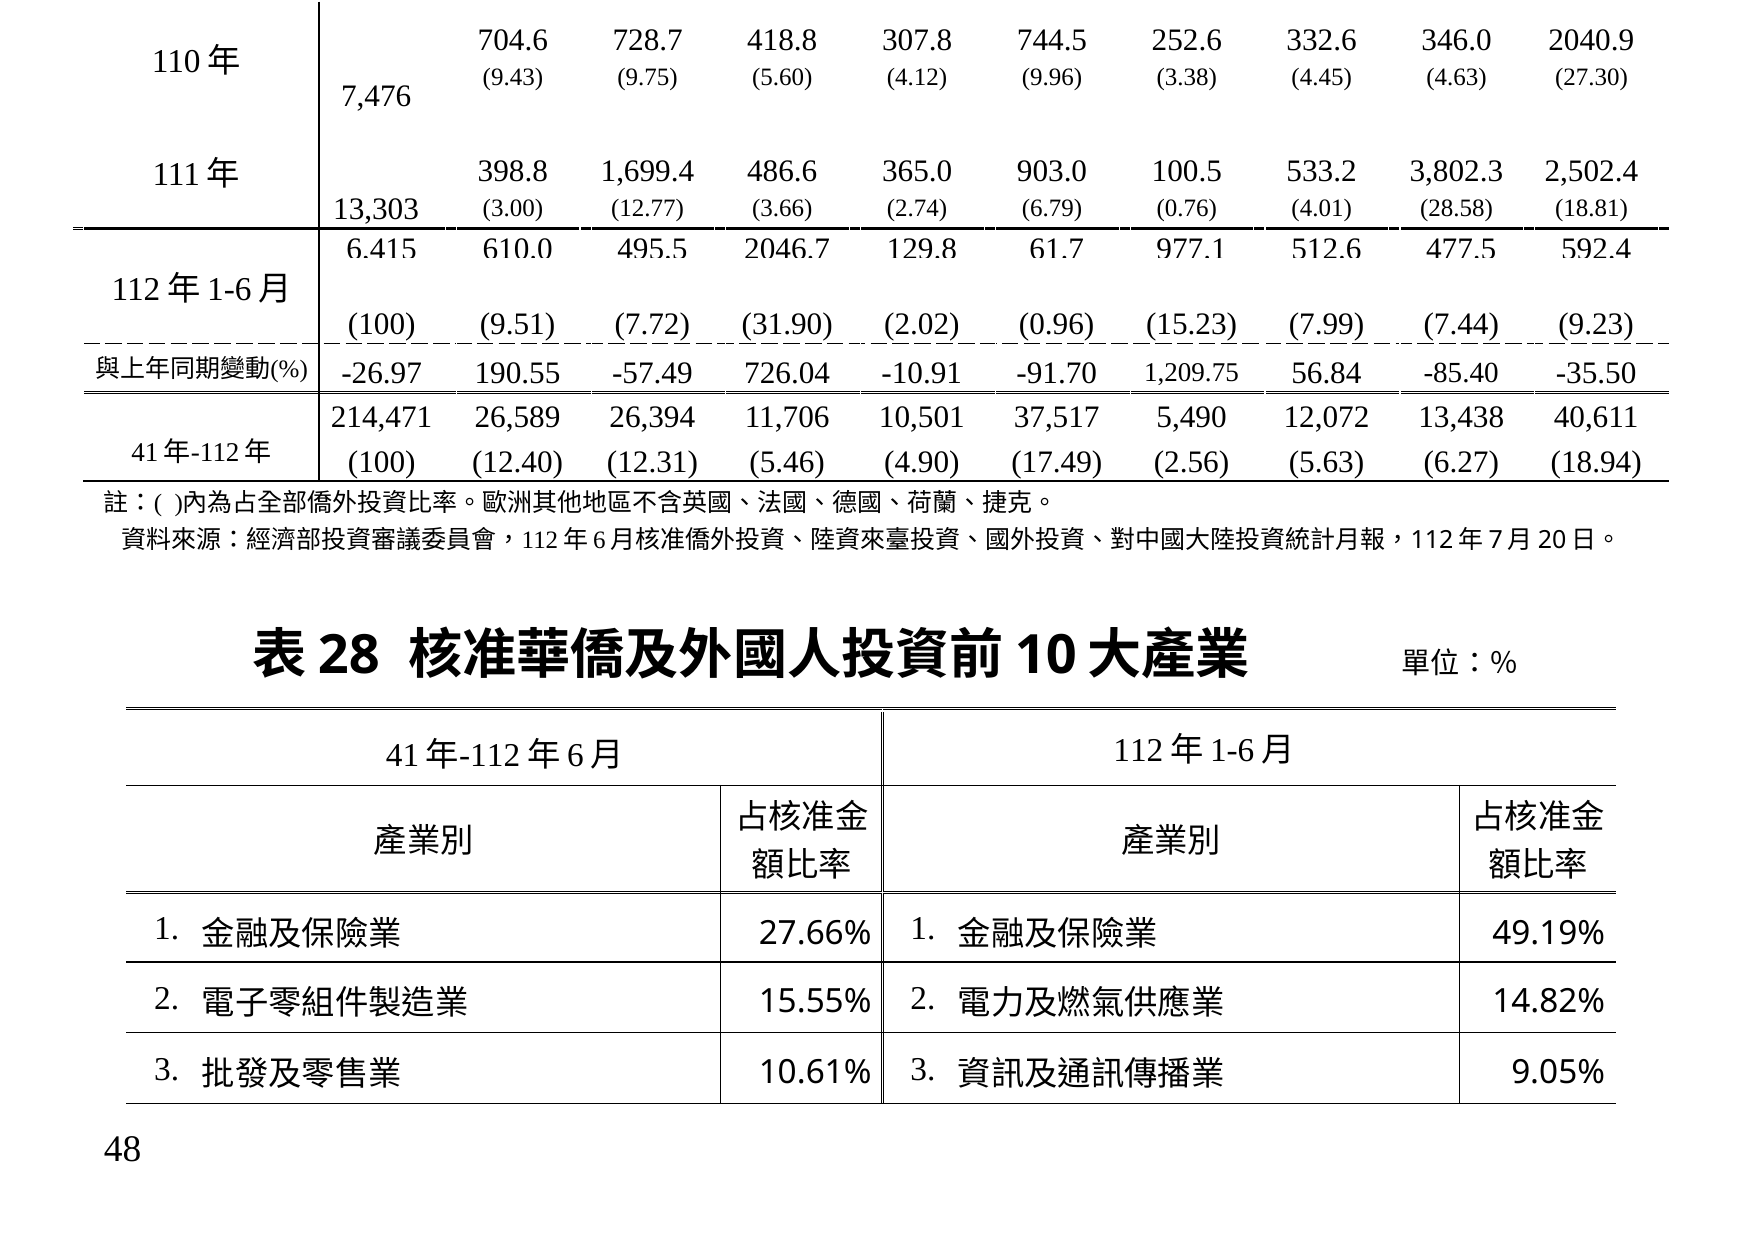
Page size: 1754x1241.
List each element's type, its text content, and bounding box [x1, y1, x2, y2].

table_cell 592.4 [1535, 230, 1669, 258]
table_cell 61.7 [996, 230, 1130, 258]
table_cell 14.82% [1460, 963, 1616, 1032]
table_cell 903.0 (6.79) [985, 114, 1119, 227]
table_cell (5.63) [1266, 435, 1399, 479]
subtitle 表28 核准華僑及外國人投資前10大產業 單位：％ [103, 594, 1639, 707]
table_cell (15.23) [1131, 258, 1264, 342]
table_header 41年-112年6月 [126, 710, 882, 785]
table_cell 49.19% [1460, 894, 1616, 961]
table_cell 13,438 [1401, 394, 1534, 435]
table_cell 704.6 (9.43) [446, 2, 579, 114]
table_cell 307.8 (4.12) [850, 2, 984, 114]
table_cell 與上年同期變動(%) [84, 343, 318, 391]
table_cell (4.90) [861, 435, 995, 479]
table_cell -85.40 [1401, 343, 1534, 391]
table_cell 1,699.4 (12.77) [581, 114, 714, 227]
table_cell 電子零組件製造業 [190, 963, 720, 1032]
table_cell 744.5 (9.96) [985, 2, 1119, 114]
table_cell 495.5 [592, 230, 725, 258]
table_cell 11,706 [726, 394, 860, 435]
table_cell 977.1 [1131, 230, 1264, 258]
table_cell [73, 258, 83, 342]
table_cell 365.0 (2.74) [850, 114, 984, 227]
table_cell 533.2 (4.01) [1254, 114, 1388, 227]
table_cell 100.5 (0.76) [1120, 114, 1253, 227]
table_cell -10.91 [861, 343, 995, 391]
table_cell 金融及保險業 [946, 894, 1459, 961]
table_cell 2. [884, 963, 946, 1032]
table_cell 6,415 , [320, 230, 456, 258]
table_cell [1659, 114, 1669, 227]
table_cell 398.8 (3.00) [446, 114, 579, 227]
table_cell [73, 391, 83, 435]
table_cell 12,072 [1266, 394, 1399, 435]
table_cell [73, 230, 83, 258]
text 註：( )內為占全部僑外投資比率。歐洲其他地區不含英國、法國、德國、荷蘭、捷克。 [103, 482, 1639, 519]
table_cell (9.23) [1535, 258, 1669, 342]
table_cell -35.50 [1535, 343, 1669, 391]
table_cell -26.97 [320, 343, 456, 391]
table_cell 26,589 [457, 394, 591, 435]
table_cell 112年1-6月 [84, 230, 318, 342]
table_cell 15.55% [721, 963, 881, 1032]
table_cell (7.99) [1266, 258, 1399, 342]
text 資料來源：經濟部投資審議委員會，112年6月核准僑外投資、陸資來臺投資、國外投資、對中國大陸投資統計月報，112年7月20日。 [103, 519, 1639, 557]
table_cell 產業別 [884, 786, 1459, 891]
table_cell (2.02) [861, 258, 995, 342]
table_cell 占核准金額比率 [1460, 786, 1616, 891]
table_cell 477.5 [1401, 230, 1534, 258]
table_cell 332.6 (4.45) [1254, 2, 1388, 114]
table_cell (7.72) [592, 258, 725, 342]
table_cell 726.04 [726, 343, 860, 391]
table_cell 1. [884, 894, 946, 961]
table_cell 190.55 [457, 343, 591, 391]
table_cell [73, 343, 83, 391]
table_cell 2040.9 (27.30) [1524, 2, 1658, 114]
table_cell 10,501 [861, 394, 995, 435]
table_cell [1659, 1, 1669, 114]
table_cell 5,490 [1131, 394, 1264, 435]
table_cell 電力及燃氣供應業 [946, 963, 1459, 1032]
table_cell 1,209.75 [1131, 343, 1264, 391]
table_cell 9.05% [1460, 1033, 1616, 1103]
table_cell -91.70 [996, 343, 1130, 391]
table_cell 1. [126, 894, 190, 961]
table_cell 37,517 [996, 394, 1130, 435]
table_cell (18.94) [1535, 435, 1669, 479]
table_cell (12.31) [592, 435, 725, 479]
table_cell (31.90) [726, 258, 860, 342]
table_cell 13,303 [320, 114, 445, 227]
table_cell 3,802.3 (28.58) [1389, 114, 1523, 227]
table_cell 資訊及通訊傳播業 [946, 1033, 1459, 1103]
table_cell (0.96) [996, 258, 1130, 342]
table_cell (100) [320, 435, 456, 479]
table_cell 40,611 [1535, 394, 1669, 435]
table_cell 252.6 (3.38) [1120, 2, 1253, 114]
table_cell [73, 435, 83, 479]
table_header 112年1-6月 [883, 710, 1616, 785]
table_cell 2. [126, 963, 190, 1032]
table_cell 26,394 [592, 394, 725, 435]
table_cell 346.0 (4.63) [1389, 2, 1523, 114]
table_cell (100) [320, 258, 456, 342]
table_cell (17.49) [996, 435, 1130, 479]
table_cell 41年-112年 6月 [84, 394, 318, 479]
table_cell 10.61% [721, 1033, 881, 1103]
table_cell 110年 [73, 2, 318, 114]
table_cell (9.51) [457, 258, 591, 342]
table_cell (5.46) [726, 435, 860, 479]
table_cell 728.7 (9.75) [581, 2, 714, 114]
table_cell 3. [884, 1033, 946, 1103]
table_cell 418.8 (5.60) [715, 2, 849, 114]
table_cell 27.66% [721, 894, 881, 961]
table_cell 512.6 [1266, 230, 1399, 258]
table_cell 610.0 [457, 230, 591, 258]
table_cell 產業別 [126, 786, 720, 891]
table_cell 2,502.4 (18.81) [1524, 114, 1658, 227]
table_cell 56.84 [1266, 343, 1399, 391]
table_cell (12.40) [457, 435, 591, 479]
table_cell 3. [126, 1033, 190, 1103]
table_cell 214,471 [320, 394, 456, 435]
table_cell (6.27) [1401, 435, 1534, 479]
table_cell 2046.7 [726, 230, 860, 258]
table_cell 占核准金額比率 [721, 786, 881, 891]
table_cell 批發及零售業 [190, 1033, 720, 1103]
table_cell 486.6 (3.66) [715, 114, 849, 227]
table_cell 金融及保險業 [190, 894, 720, 961]
table_cell 111年 [73, 114, 318, 227]
table_cell (7.44) [1401, 258, 1534, 342]
table_cell (2.56) [1131, 435, 1264, 479]
table_cell 7,476 [320, 2, 445, 114]
table_cell -57.49 [592, 343, 725, 391]
table_cell 129.8 [861, 230, 995, 258]
